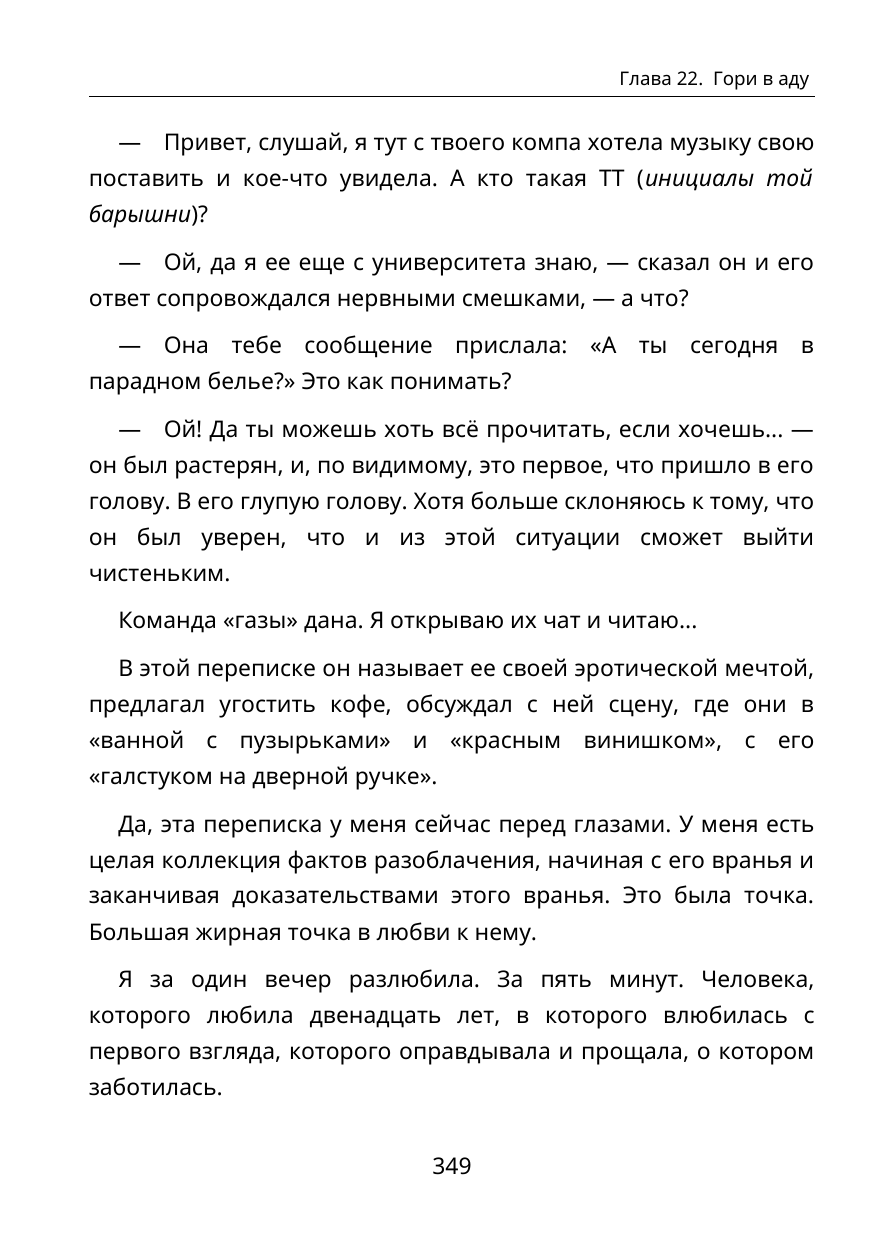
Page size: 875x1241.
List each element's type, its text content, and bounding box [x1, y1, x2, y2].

text Команда «газы» дана. Я открываю их чат и читаю... [88, 604, 815, 636]
text В этой переписке он называет ее своей эротической мечтой, предлагал угостить кофе, обсуждал с ней сцену, где они в «ванной с пузырьками» и «красным винишком», с его «галстуком на дверной ручке». [88, 652, 815, 791]
list Ой! Да ты можешь хоть всё прочитать, если хочешь... — он был растерян, и, по видимому, это первое, что пришло в его голову. В его глупую голову. Хотя больше склоняюсь к тому, что он был уверен, что и из этой ситуации сможет выйти чистеньким. [88, 413, 815, 588]
list Она тебе сообщение прислала: «А ты сегодня в парадном белье?» Это как понимать? [88, 329, 815, 396]
list Ой, да я ее еще с университета знаю, — сказал он и его ответ сопровождался нервными смешками, — а что? [88, 246, 815, 313]
text Да, эта переписка у меня сейчас перед глазами. У меня есть целая коллекция фактов разоблачения, начиная с его вранья и заканчивая доказательствами этого вранья. Это была точка. Большая жирная точка в любви к нему. [88, 808, 815, 947]
list Привет, слушай, я тут с твоего компа хотела музыку свою поставить и кое-что увидела. А кто такая ТТ (инициалы той барышни)? [88, 126, 815, 229]
text Я за один вечер разлюбила. За пять минут. Человека, которого любила двенадцать лет, в которого влюбилась с первого взгляда, которого оправдывала и прощала, о котором заботилась. [88, 963, 815, 1102]
